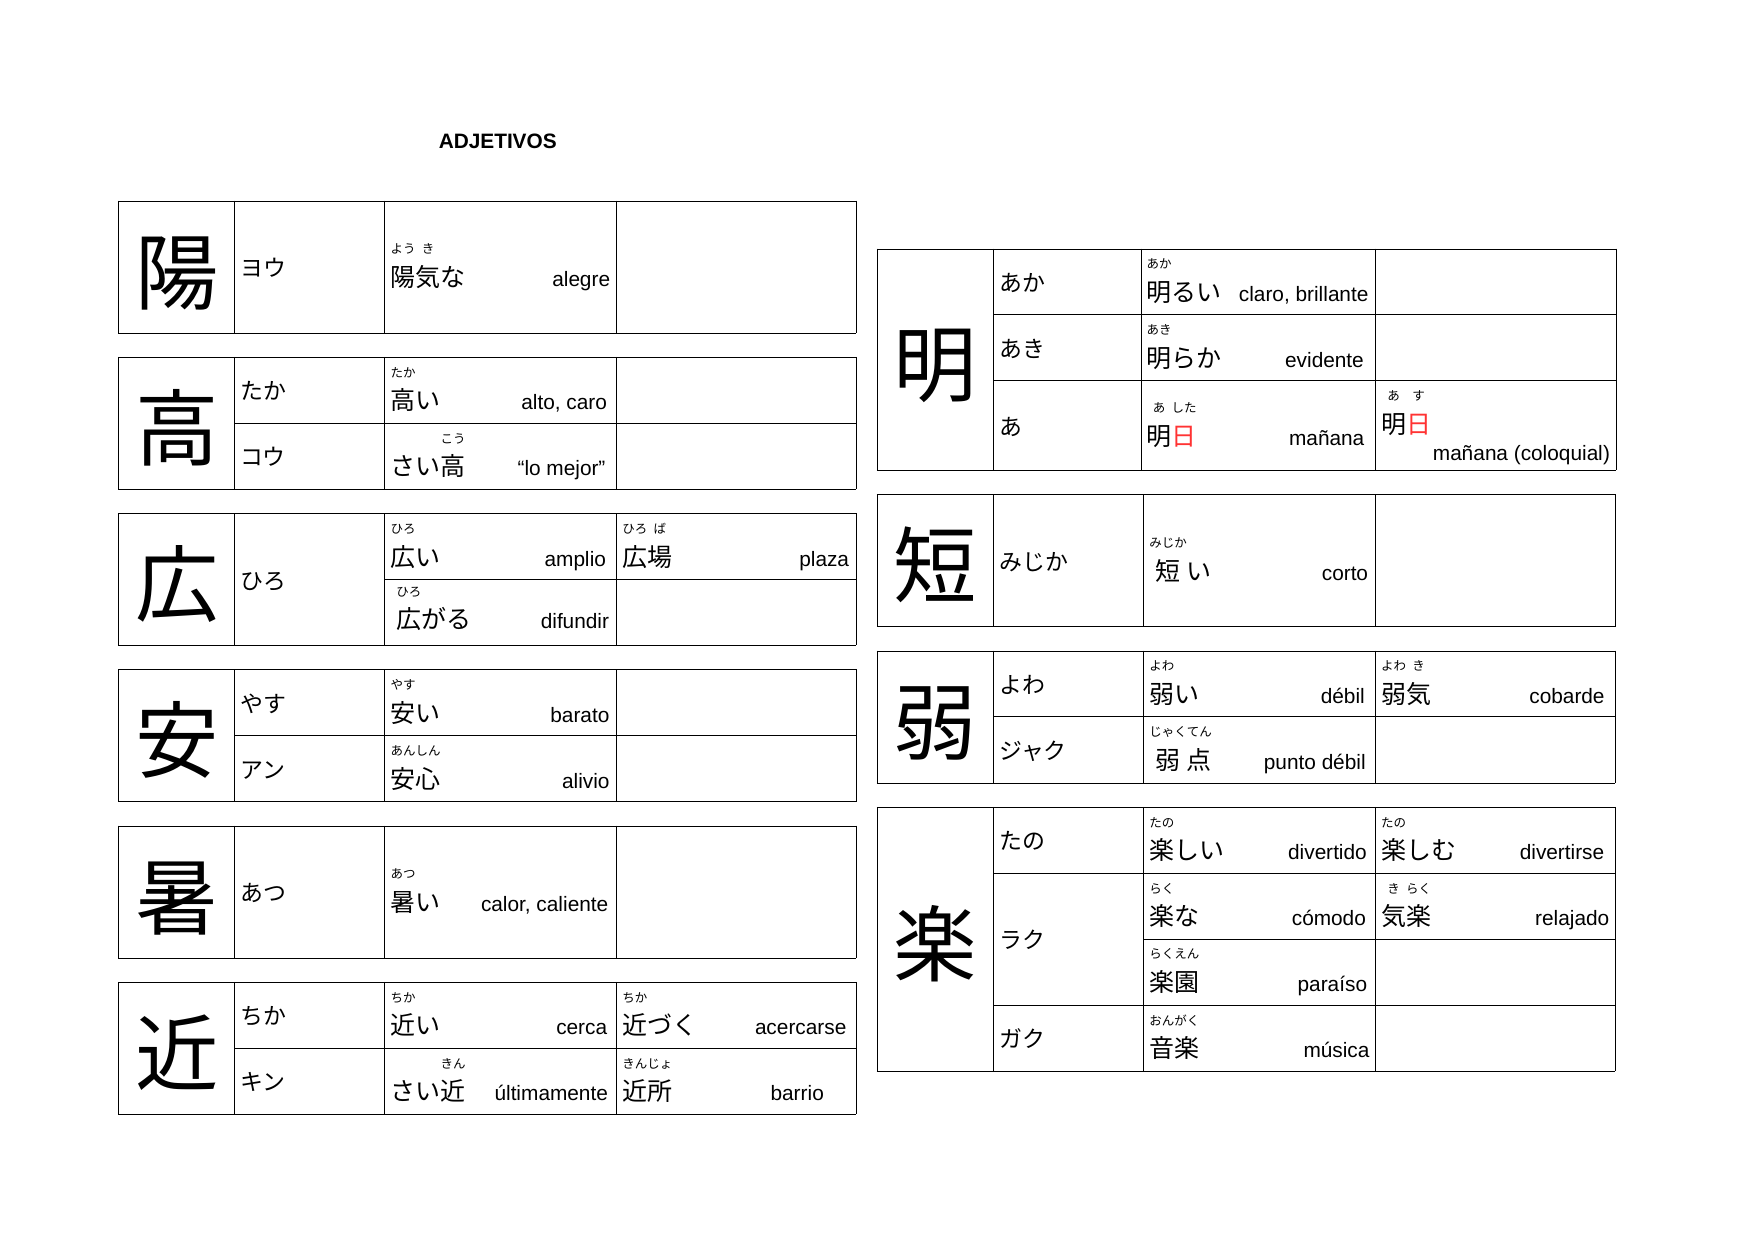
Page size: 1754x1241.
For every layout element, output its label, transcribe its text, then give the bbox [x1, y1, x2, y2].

table_header [617, 358, 856, 423]
table_header 広 [119, 514, 234, 645]
table_header 近ちかづく acercarse [617, 983, 856, 1048]
table_header 高たかい alto, caro [385, 358, 616, 423]
table_header 暑あつい calor, caliente [385, 827, 616, 958]
table_header あか [994, 250, 1141, 314]
table_cell 音おん楽がく música [1144, 1006, 1375, 1071]
table_cell さい高こう “lo mejor” [385, 424, 616, 489]
table_cell コウ [235, 424, 384, 489]
table_cell [1376, 717, 1615, 783]
table_header 安 [119, 670, 234, 801]
table_cell アン [235, 736, 384, 801]
table_header 陽 [119, 202, 234, 333]
table_cell 楽らく園えん paraíso [1144, 940, 1375, 1004]
table_header 短 [878, 495, 993, 626]
table_header 広ひろい amplio [385, 514, 616, 579]
table_cell 明あきらか evidente [1142, 315, 1375, 380]
table_cell 楽らくな cómodo [1144, 874, 1375, 939]
table_cell 弱じゃく点てん punto débil [1144, 717, 1375, 783]
table_header 楽 [878, 808, 993, 1071]
table_header [617, 202, 856, 333]
table_header ヨウ [235, 202, 384, 333]
table_cell [617, 736, 856, 801]
table_header みじか [994, 495, 1143, 626]
table_header たの [994, 808, 1143, 873]
table_header たか [235, 358, 384, 423]
table_header よわ [994, 652, 1143, 716]
table_header 楽たのしい divertido [1144, 808, 1375, 873]
table_cell ラク [994, 874, 1143, 1004]
table_cell [1376, 940, 1615, 1004]
table_header 陽よう気きな alegre [385, 202, 616, 333]
table_cell キン [235, 1049, 384, 1114]
table_header 短みじかい corto [1144, 495, 1375, 626]
table_header 広ひろ場ば plaza [617, 514, 856, 579]
table_cell [617, 580, 856, 645]
table_cell 気き楽らく relajado [1376, 874, 1615, 939]
table_cell 明あ日す mañana (coloquial) [1376, 381, 1616, 470]
table_header 高 [119, 358, 234, 489]
table_header ちか [235, 983, 384, 1048]
table_header 明あかるい claro, brillante [1142, 250, 1375, 314]
table_header やす [235, 670, 384, 735]
table_cell 明あ日した mañana [1142, 381, 1375, 470]
table_cell ガク [994, 1006, 1143, 1071]
table_cell [1376, 315, 1616, 380]
table_header 暑 [119, 827, 234, 958]
table_cell あ [994, 381, 1141, 470]
table_header [617, 670, 856, 735]
table_cell [1376, 1006, 1615, 1071]
table_cell 安あん心しん alivio [385, 736, 616, 801]
table_header [617, 827, 856, 958]
table_header 近ちかい cerca [385, 983, 616, 1048]
table_cell 近きん所じょ barrio [617, 1049, 856, 1114]
table_cell [617, 424, 856, 489]
table_header 楽たのしむ divertirse [1376, 808, 1615, 873]
table_cell ジャク [994, 717, 1143, 783]
table_header あつ [235, 827, 384, 958]
table_header 明 [878, 250, 993, 470]
table_header [1376, 250, 1616, 314]
text ADJETIVOS [118, 129, 877, 153]
table_cell さい近きん últimamente [385, 1049, 616, 1114]
table_cell あき [994, 315, 1141, 380]
table_header ひろ [235, 514, 384, 645]
table_header 弱よわ気き cobarde [1376, 652, 1615, 716]
table_header 弱よわい débil [1144, 652, 1375, 716]
table_header 安やすい barato [385, 670, 616, 735]
table_header 弱 [878, 652, 993, 783]
table_cell 広ひろがる difundir [385, 580, 616, 645]
table_header [1376, 495, 1615, 626]
table_header 近 [119, 983, 234, 1114]
